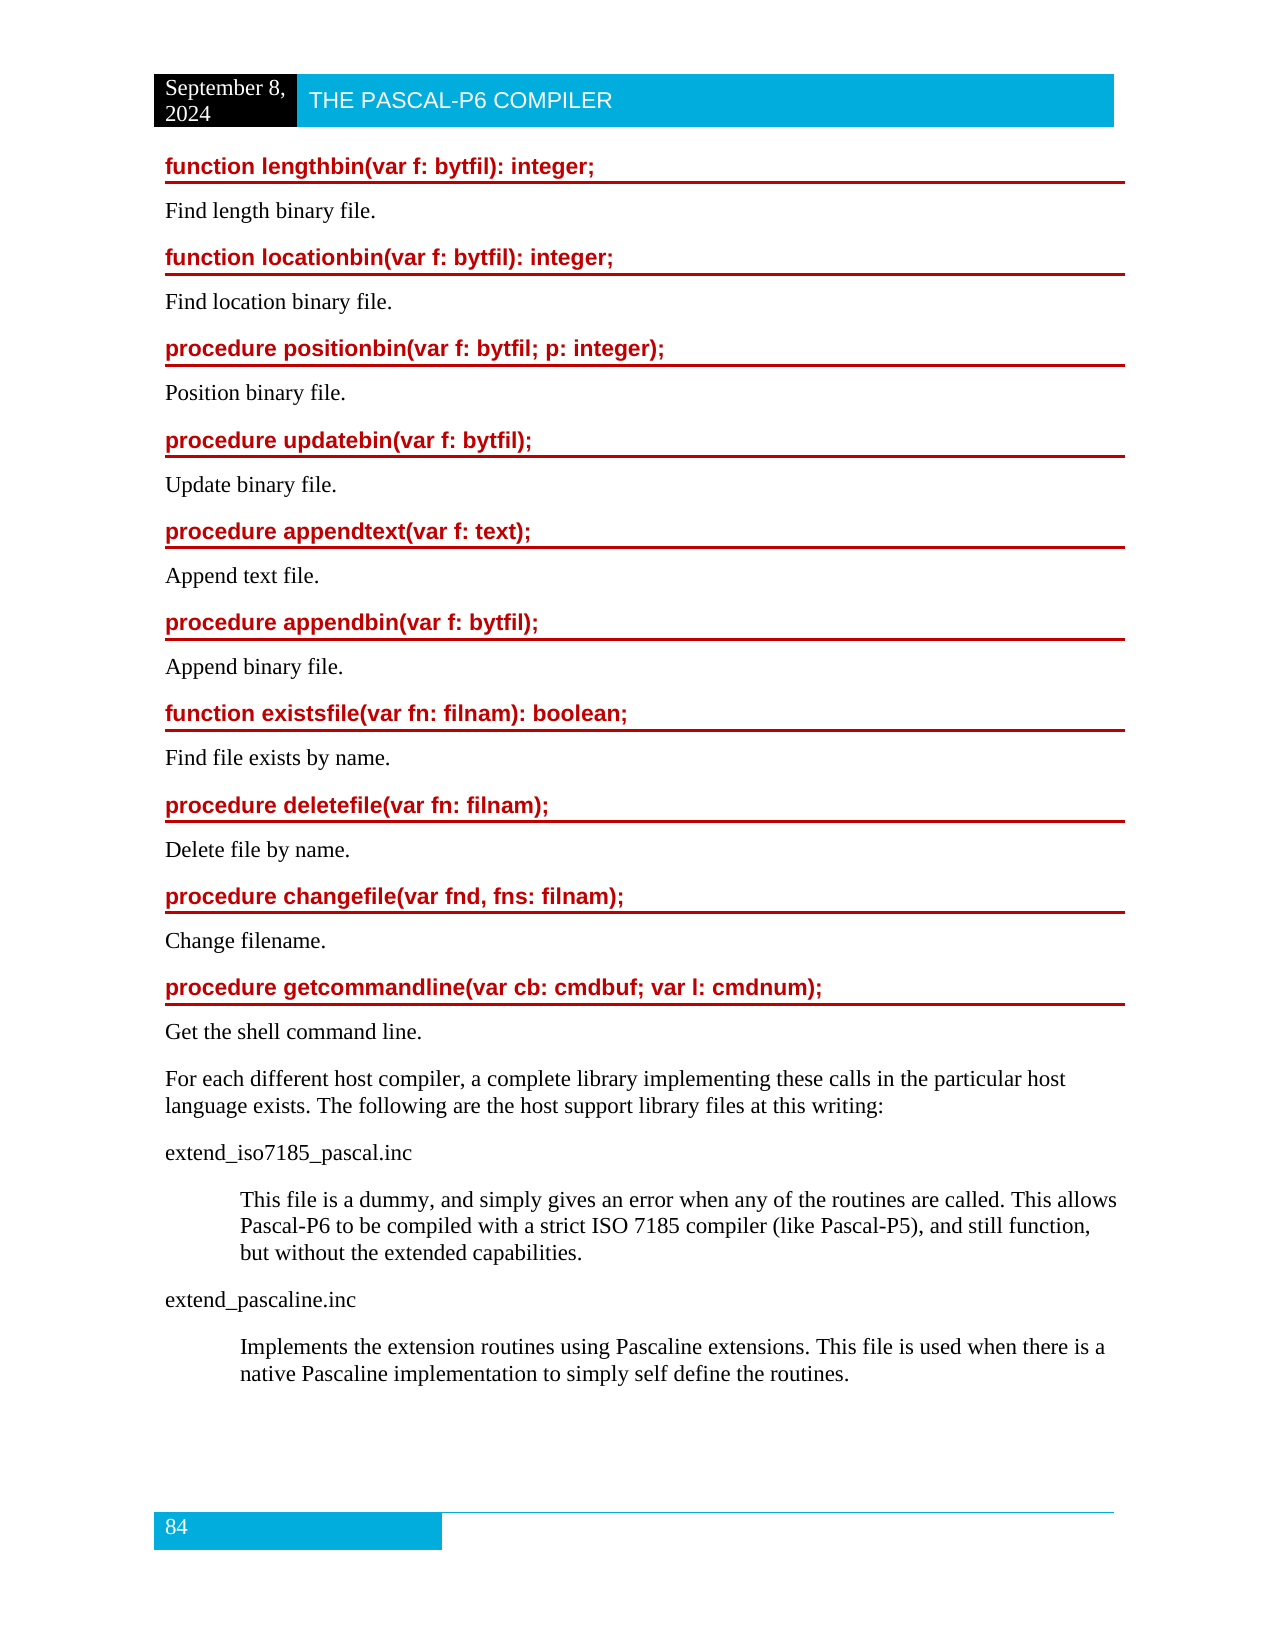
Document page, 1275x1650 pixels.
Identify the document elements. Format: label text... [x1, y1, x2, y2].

text Position binary file. [165, 379, 1125, 406]
text Find length binary file. [165, 197, 1125, 223]
text Find location binary file. [165, 288, 1125, 314]
subtitle procedure getcommandline(var cb: cmdbuf; var l: cmdnum); [165, 974, 1125, 1003]
text Change filename. [165, 927, 1125, 953]
subtitle procedure appendbin(var f: bytfil); [165, 609, 1125, 638]
text This file is a dummy, and simply gives an error when any of the routines are called. This allows Pascal-P6 to be compiled with a strict ISO 7185 compiler (like Pascal-P5), and still function, but without the extended capabilities. [240, 1186, 1125, 1265]
text Implements the extension routines using Pascaline extensions. This file is used when there is a native Pascaline implementation to simply self define the routines. [240, 1333, 1125, 1386]
text extend_pascaline.inc [165, 1286, 1125, 1312]
subtitle procedure appendtext(var f: text); [165, 518, 1125, 546]
text Append binary file. [165, 653, 1125, 679]
text Delete file by name. [165, 836, 1125, 862]
text For each different host compiler, a complete library implementing these calls in the particular host language exists. The following are the host support library files at this writing: [165, 1065, 1125, 1118]
subtitle function lengthbin(var f: bytfil): integer; [165, 153, 1125, 181]
text Find file exists by name. [165, 744, 1125, 771]
text Update binary file. [165, 471, 1125, 497]
subtitle function existsfile(var fn: filnam): boolean; [165, 700, 1125, 729]
subtitle procedure updatebin(var f: bytfil); [165, 427, 1125, 455]
subtitle procedure deletefile(var fn: filnam); [165, 792, 1125, 820]
text Get the shell command line. [165, 1018, 1125, 1044]
subtitle function locationbin(var f: bytfil): integer; [165, 244, 1125, 273]
subtitle procedure positionbin(var f: bytfil; p: integer); [165, 335, 1125, 364]
text extend_iso7185_pascal.inc [165, 1139, 1125, 1165]
text Append text file. [165, 562, 1125, 588]
subtitle procedure changefile(var fnd, fns: filnam); [165, 883, 1125, 911]
